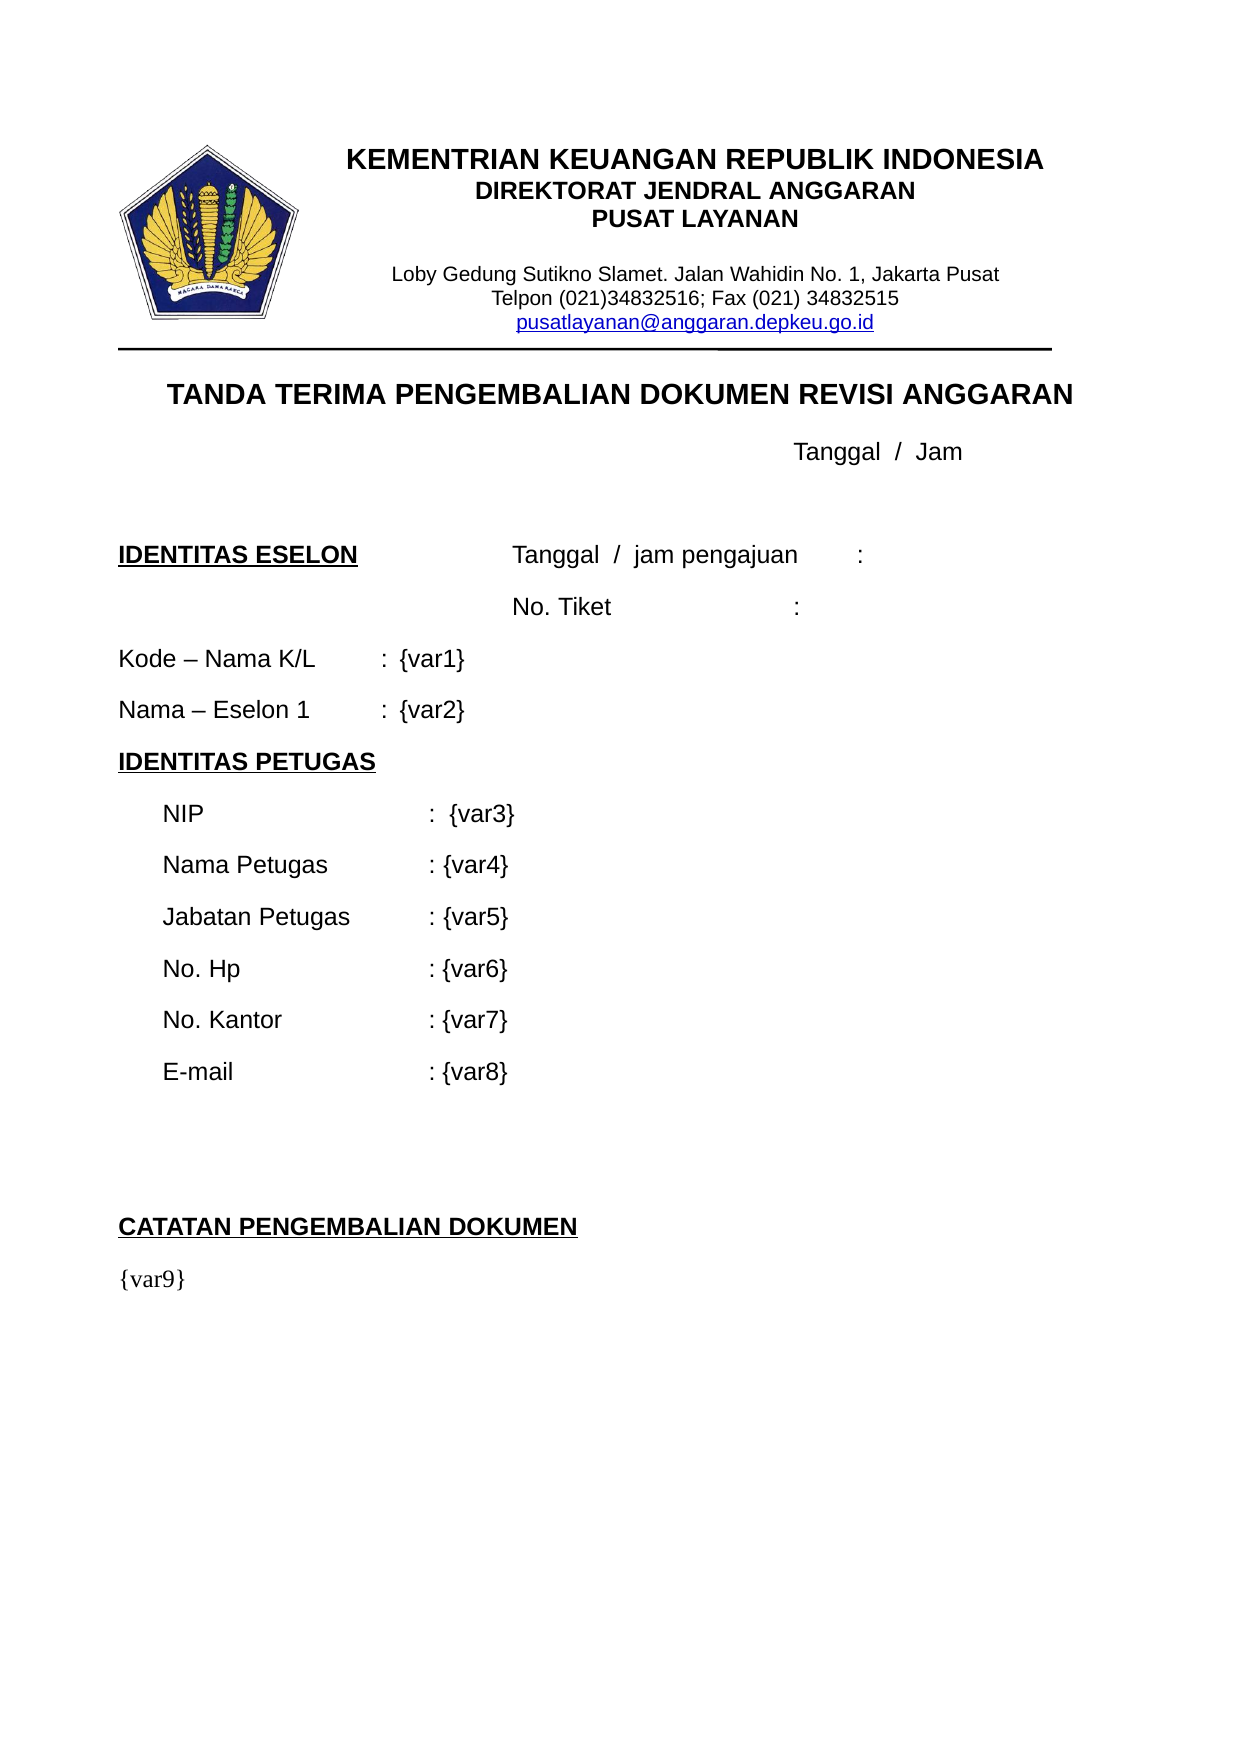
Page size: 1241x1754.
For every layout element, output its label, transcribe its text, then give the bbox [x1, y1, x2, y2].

text Nama Petugas : {var4} [162, 851, 1122, 879]
text Nama – Eselon 1 : {var2} [118, 696, 1122, 724]
text No. Tiket : [118, 592, 1122, 621]
text Tanggal / Jam [718, 437, 1122, 466]
text KEMENTRIAN KEUANGAN REPUBLIK INDONESIA [346, 142, 1122, 176]
text pusatlayanan@anggaran.depkeu.go.id [346, 310, 1122, 334]
text Jabatan Petugas : {var5} [162, 902, 1122, 931]
text Kode – Nama K/L : {var1} [118, 644, 1122, 673]
text No. Hp : {var6} [162, 954, 1122, 983]
text DIREKTORAT JENDRAL ANGGARAN [346, 176, 1122, 204]
text Telpon (021)34832516; Fax (021) 34832515 [346, 286, 1122, 310]
text Tanda Terima Pengembalian Dokumen Revisi Anggaran [118, 377, 1122, 410]
text NIP : {var3} [162, 799, 1122, 828]
text PUSAT LAYANAN [346, 204, 1122, 233]
text Identitas Petugas [118, 747, 1122, 776]
text [268, 204, 344, 233]
text E-mail : {var8} [162, 1057, 1122, 1086]
text [268, 310, 344, 334]
text {var9} [118, 1264, 1122, 1293]
text [268, 262, 344, 286]
text [268, 142, 344, 176]
text Loby Gedung Sutikno Slamet. Jalan Wahidin No. 1, Jakarta Pusat [346, 262, 1122, 286]
text Identitas eselon Tanggal / jam pengajuan : [118, 541, 1122, 569]
text [268, 176, 344, 204]
text catatan pengembalian dokumen [118, 1212, 1122, 1241]
text No. Kantor : {var7} [162, 1006, 1122, 1034]
text [268, 286, 344, 310]
picture [86, 118, 268, 354]
